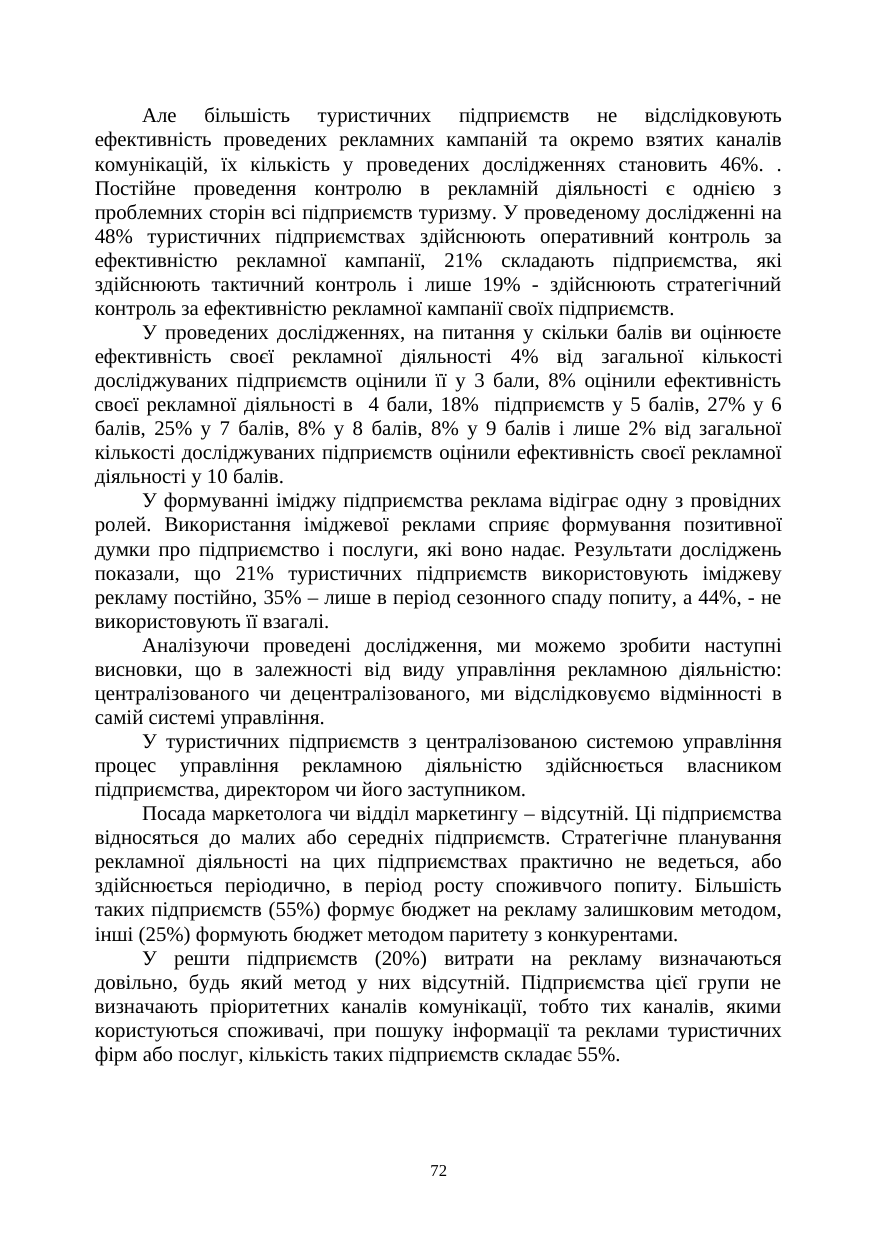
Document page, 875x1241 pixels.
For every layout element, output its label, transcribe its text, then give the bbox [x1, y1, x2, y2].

text Посада маркетолога чи відділ маркетингу – відсутній. Ці підприємства відносяться до малих або середніх підприємств. Стратегічне планування рекламної діяльності на цих підприємствах практично не ведеться, або здійснюється періодично, в період росту споживчого попиту. Більшість таких підприємств (55%) формує бюджет на рекламу залишковим методом, інші (25%) формують бюджет методом паритету з конкурентами. [94, 801, 782, 946]
text У формуванні іміджу підприємства реклама відіграє одну з провідних ролей. Використання іміджевої реклами сприяє формування позитивної думки про підприємство і послуги, які воно надає. Результати досліджень показали, що 21% туристичних підприємств використовують іміджеву рекламу постійно, 35% – лише в період сезонного спаду попиту, а 44%, - не використовують її взагалі. [94, 488, 782, 633]
text Аналізуючи проведені дослідження, ми можемо зробити наступні висновки, що в залежності від виду управління рекламною діяльністю: централізованого чи децентралізованого, ми відслідковуємо відмінності в самій системі управління. [94, 633, 782, 729]
text У решти підприємств (20%) витрати на рекламу визначаються довільно, будь який метод у них відсутній. Підприємства цієї групи не визначають пріоритетних каналів комунікації, тобто тих каналів, якими користуються споживачі, при пошуку інформації та реклами туристичних фірм або послуг, кількість таких підприємств складає 55%. [94, 946, 782, 1066]
text Але більшість туристичних підприємств не відслідковують ефективність проведених рекламних кампаній та окремо взятих каналів комунікацій, їх кількість у проведених дослідженнях становить 46%. . Постійне проведення контролю в рекламній діяльності є однією з проблемних сторін всі підприємств туризму. У проведеному дослідженні на 48% туристичних підприємствах здійснюють оперативний контроль за ефективністю рекламної кампанії, 21% складають підприємства, які здійснюють тактичний контроль і лише 19% - здійснюють стратегічний контроль за ефективністю рекламної кампанії своїх підприємств. [94, 103, 782, 320]
text У туристичних підприємств з централізованою системою управління процес управління рекламною діяльністю здійснюється власником підприємства, директором чи його заступником. [94, 729, 782, 801]
text У проведених дослідженнях, на питання у скільки балів ви оцінюєте ефективність своєї рекламної діяльності 4% від загальної кількості досліджуваних підприємств оцінили її у 3 бали, 8% оцінили ефективність своєї рекламної діяльності в 4 бали, 18% підприємств у 5 балів, 27% у 6 балів, 25% у 7 балів, 8% у 8 балів, 8% у 9 балів і лише 2% від загальної кількості досліджуваних підприємств оцінили ефективність своєї рекламної діяльності у 10 балів. [94, 320, 782, 488]
